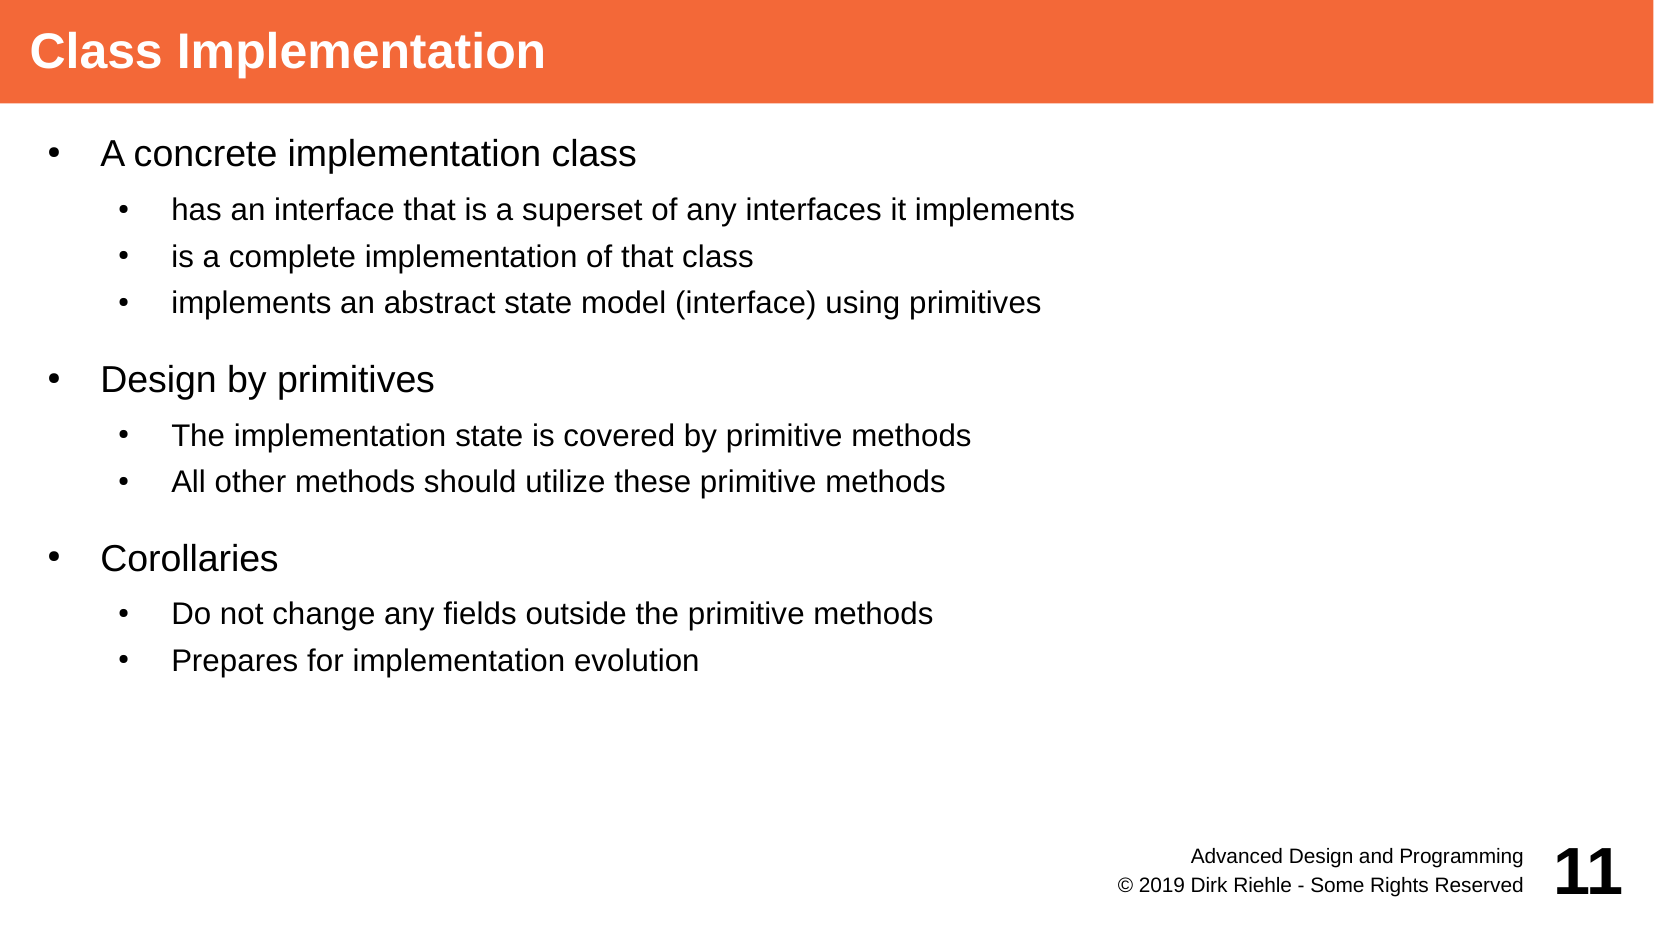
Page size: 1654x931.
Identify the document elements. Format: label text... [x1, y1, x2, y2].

title Class Implementation [0, 0, 1654, 104]
list A concrete implementation class has an interface that is a superset of any interfaces it implements is a complete implementation of that class implements an abstract state model (interface) using primitives Design by primitives The implementation state is covered by primitive methods All other methods should utilize these primitive methods Corollaries Do not change any fields outside the primitive methods Prepares for implementation evolution [29, 132, 1625, 813]
